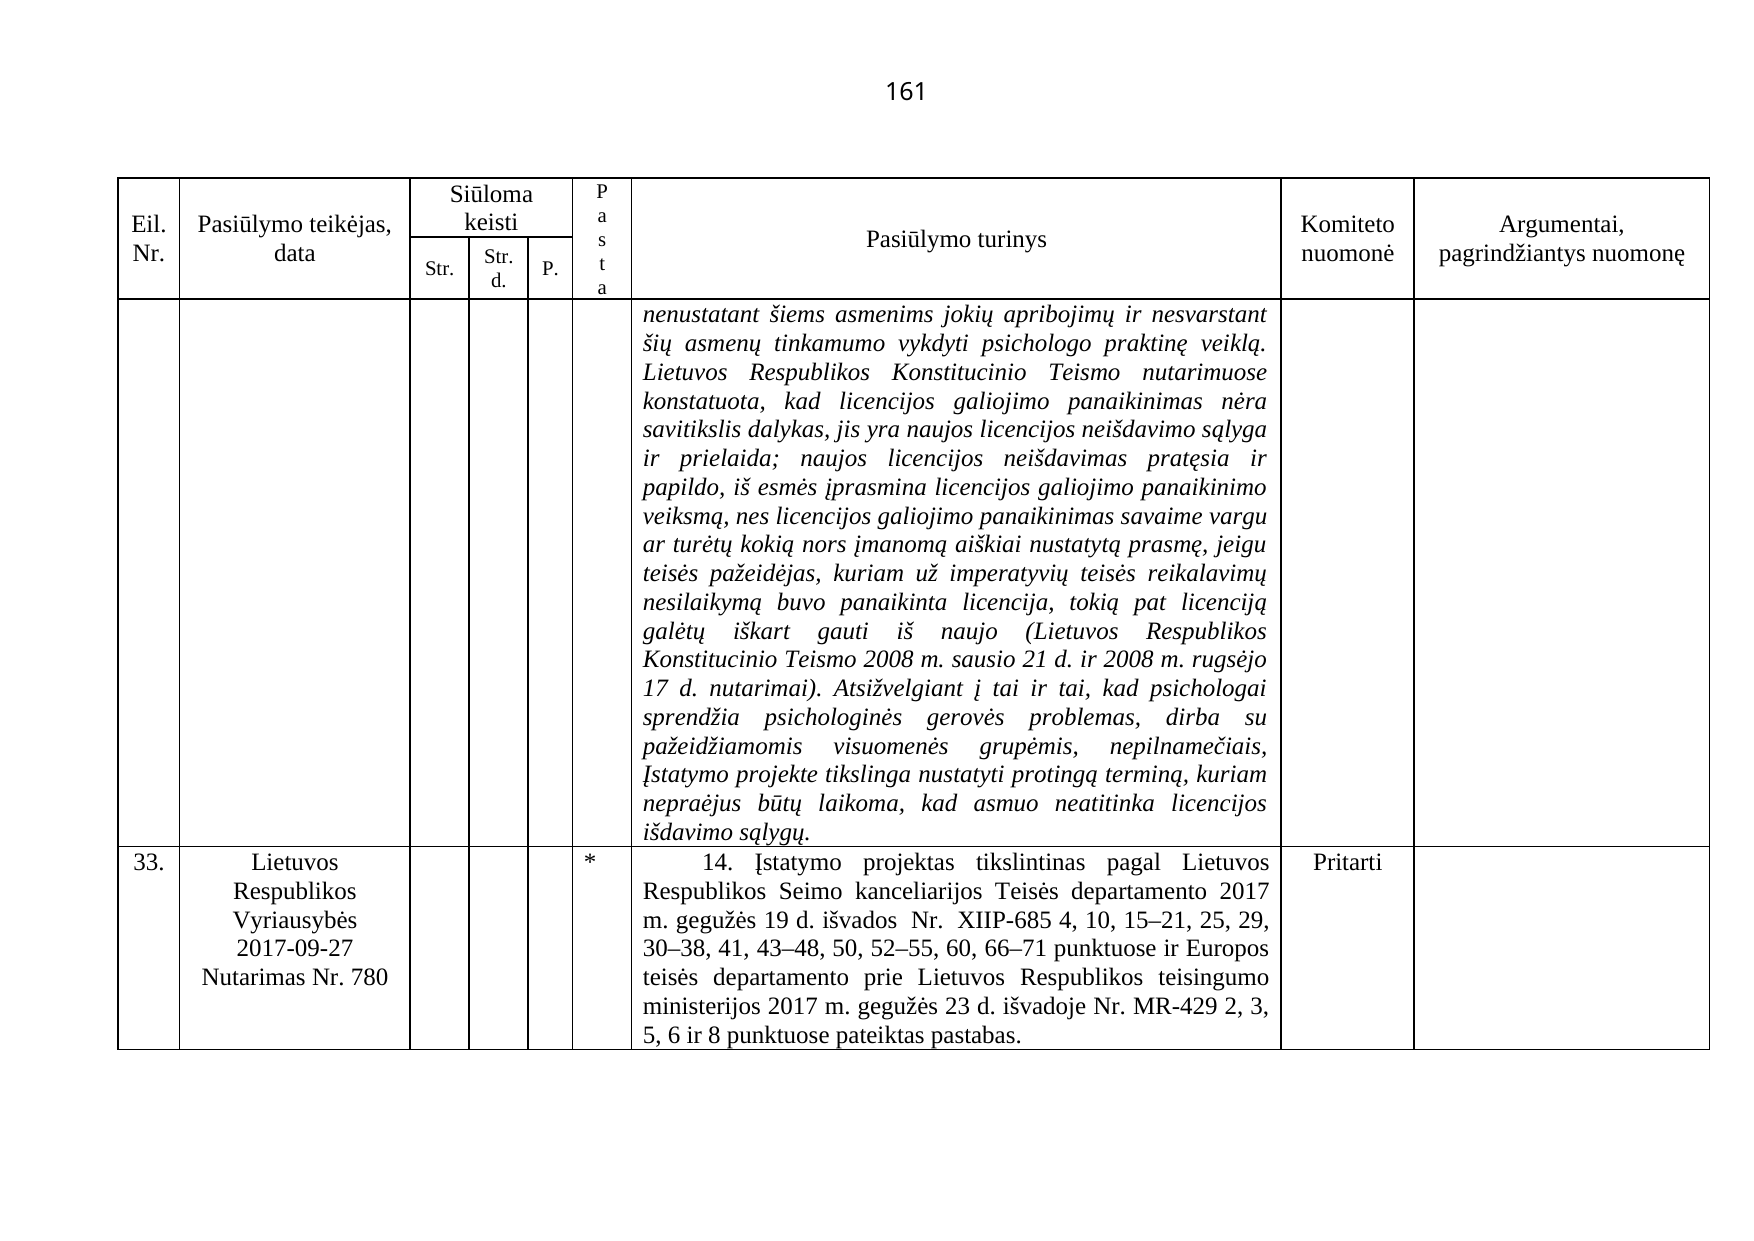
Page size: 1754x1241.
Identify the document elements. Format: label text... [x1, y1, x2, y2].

table_cell [1415, 847, 1709, 1048]
table_header Pastabos [573, 179, 631, 298]
table_cell [470, 300, 527, 846]
table_cell [180, 300, 409, 846]
table_cell [573, 300, 631, 846]
table_header Argumentai, pagrindžiantys nuomonę [1415, 179, 1709, 298]
table_cell [470, 847, 527, 1048]
table_cell [411, 300, 468, 846]
table_cell 14. Įstatymo projektas tikslintinas pagal Lietuvos Respublikos Seimo kanceliarijos Teisės departamento 2017 m. gegužės 19 d. išvados Nr. XIIP-685 4, 10, 15–21, 25, 29, 30–38, 41, 43–48, 50, 52–55, 60, 66–71 punktuose ir Europos teisės departamento prie Lietuvos Respublikos teisingumo ministerijos 2017 m. gegužės 23 d. išvadoje Nr. MR-429 2, 3, 5, 6 ir 8 punktuose pateiktas pastabas. [632, 847, 1280, 1048]
table_header Siūloma keisti [411, 179, 572, 236]
table_header Komiteto nuomonė [1282, 179, 1413, 298]
table_cell [411, 847, 468, 1048]
table_header Pasiūlymo teikėjas, data [180, 179, 409, 298]
table_cell P. [529, 238, 572, 298]
table_cell 33. [119, 847, 179, 1048]
table_cell [119, 300, 179, 846]
table_cell * [573, 847, 631, 1048]
table_cell Str. [411, 238, 468, 298]
table_header Pasiūlymo turinys [632, 179, 1280, 298]
table_cell nenustatant šiems asmenims jokių apribojimų ir nesvarstant šių asmenų tinkamumo vykdyti psichologo praktinę veiklą. Lietuvos Respublikos Konstitucinio Teismo nutarimuose konstatuota, kad licencijos galiojimo panaikinimas nėra savitikslis dalykas, jis yra naujos licencijos neišdavimo sąlyga ir prielaida; naujos licencijos neišdavimas pratęsia ir papildo, iš esmės įprasmina licencijos galiojimo panaikinimo veiksmą, nes licencijos galiojimo panaikinimas savaime vargu ar turėtų kokią nors įmanomą aiškiai nustatytą prasmę, jeigu teisės pažeidėjas, kuriam už imperatyvių teisės reikalavimų nesilaikymą buvo panaikinta licencija, tokią pat licenciją galėtų iškart gauti iš naujo (Lietuvos Respublikos Konstitucinio Teismo 2008 m. sausio 21 d. ir 2008 m. rugsėjo 17 d. nutarimai). Atsižvelgiant į tai ir tai, kad psichologai sprendžia psichologinės gerovės problemas, dirba su pažeidžiamomis visuomenės grupėmis, nepilnamečiais, Įstatymo projekte tikslinga nustatyti protingą terminą, kuriam nepraėjus būtų laikoma, kad asmuo neatitinka licencijos išdavimo sąlygų. [632, 300, 1280, 846]
table_cell [1282, 300, 1413, 846]
table_cell Pritarti [1282, 847, 1413, 1048]
table_cell Str. d. [470, 238, 527, 298]
table_cell [1415, 300, 1709, 846]
table_cell Lietuvos Respublikos Vyriausybės 2017-09-27 Nutarimas Nr. 780 [180, 847, 409, 1048]
table_header Eil. Nr. [119, 179, 179, 298]
table_cell [529, 847, 572, 1048]
table_cell [529, 300, 572, 846]
